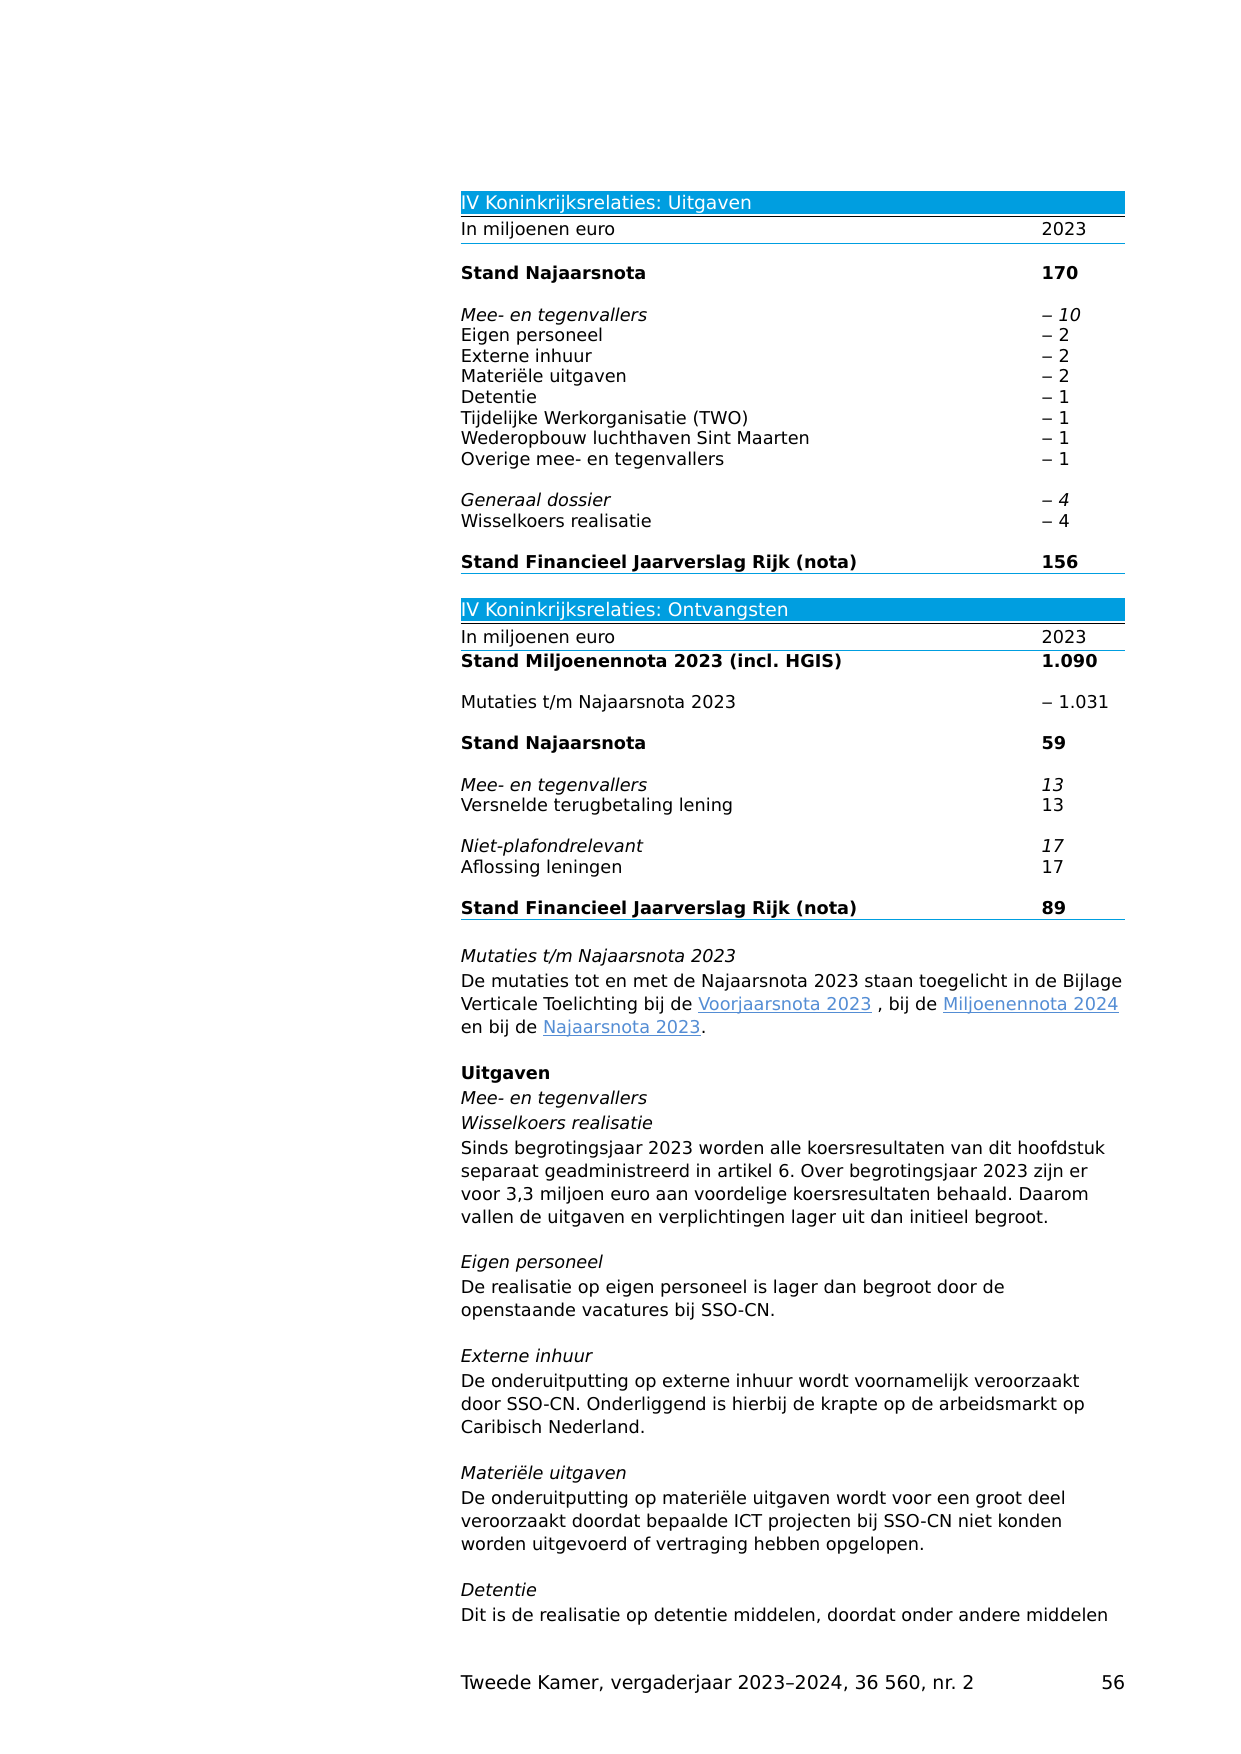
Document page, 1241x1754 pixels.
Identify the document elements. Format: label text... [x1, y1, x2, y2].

text Uitgaven [461, 1061, 1125, 1084]
text Dit is de realisatie op detentie middelen, doordat onder andere middelen [461, 1603, 1125, 1626]
table_cell 17 [1039, 857, 1125, 878]
table_cell [461, 284, 1038, 304]
table_cell [1039, 531, 1125, 552]
table_cell Mee- en tegenvallers [461, 305, 1038, 325]
table_cell [1039, 878, 1125, 898]
table_cell [461, 878, 1038, 898]
text Materiële uitgaven [461, 1461, 1125, 1484]
table_cell [461, 816, 1038, 836]
table_cell ‒ 10 [1039, 305, 1125, 325]
table_cell ‒ 4 [1039, 511, 1125, 531]
text Wisselkoers realisatie [461, 1111, 1125, 1134]
text De onderuitputting op externe inhuur wordt voornamelijk veroorzaakt door SSO-CN. Onderliggend is hierbij de krapte op de arbeidsmarkt op Caribisch Nederland. [461, 1369, 1125, 1438]
table_cell Wisselkoers realisatie [461, 511, 1038, 531]
table_cell Wederopbouw luchthaven Sint Maarten [461, 428, 1038, 449]
table_cell 170 [1039, 263, 1125, 284]
table_cell [461, 754, 1038, 774]
table_cell Aflossing leningen [461, 857, 1038, 878]
table_cell Detentie [461, 387, 1038, 408]
table_cell ‒ 2 [1039, 366, 1125, 387]
text De onderuitputting op materiële uitgaven wordt voor een groot deel veroorzaakt doordat bepaalde ICT projecten bij SSO-CN niet konden worden uitgevoerd of vertraging hebben opgelopen. [461, 1486, 1125, 1555]
table_cell ‒ 2 [1039, 325, 1125, 346]
table_cell Stand Financieel Jaarverslag Rijk (nota) [461, 552, 1038, 573]
table_cell [461, 671, 1038, 692]
text Sinds begrotingsjaar 2023 worden alle koersresultaten van dit hoofdstuk separaat geadministreerd in artikel 6. Over begrotingsjaar 2023 zijn er voor 3,3 miljoen euro aan voordelige koersresultaten behaald. Daarom vallen de uitgaven en verplichtingen lager uit dan initieel begroot. [461, 1136, 1125, 1228]
table_cell In miljoenen euro [461, 217, 1038, 243]
table_cell 2023 [1039, 217, 1125, 243]
table_cell [461, 713, 1038, 733]
text Detentie [461, 1578, 1125, 1601]
table_cell Mutaties t/m Najaarsnota 2023 [461, 692, 1038, 713]
text Mee- en tegenvallers [461, 1086, 1125, 1109]
table_cell Stand Najaarsnota [461, 263, 1038, 284]
table_cell ‒ 1 [1039, 449, 1125, 469]
table_cell [1039, 470, 1125, 490]
table_cell [1039, 284, 1125, 304]
table_cell [1039, 754, 1125, 774]
table_cell ‒ 1 [1039, 408, 1125, 428]
table_cell 89 [1039, 898, 1125, 919]
table_cell Mee- en tegenvallers [461, 775, 1038, 795]
table_cell 156 [1039, 552, 1125, 573]
table_cell [461, 470, 1038, 490]
table_cell ‒ 1 [1039, 387, 1125, 408]
table_cell Stand Financieel Jaarverslag Rijk (nota) [461, 898, 1038, 919]
table_cell Overige mee- en tegenvallers [461, 449, 1038, 469]
table_cell In miljoenen euro [461, 624, 1038, 650]
table_cell Stand Najaarsnota [461, 733, 1038, 754]
table_cell ‒ 1.031 [1039, 692, 1125, 713]
table_cell 13 [1039, 775, 1125, 795]
table_cell 17 [1039, 836, 1125, 857]
table_cell Externe inhuur [461, 346, 1038, 366]
table_cell Niet-plafondrelevant [461, 836, 1038, 857]
table_cell Versnelde terugbetaling lening [461, 795, 1038, 816]
table_cell Tijdelijke Werkorganisatie (TWO) [461, 408, 1038, 428]
table_cell ‒ 2 [1039, 346, 1125, 366]
table_cell [1039, 816, 1125, 836]
table_cell 2023 [1039, 624, 1125, 650]
table_cell 59 [1039, 733, 1125, 754]
table_cell 1.090 [1039, 651, 1125, 671]
text De mutaties tot en met de Najaarsnota 2023 staan toegelicht in de Bijlage Verticale Toelichting bij de Voorjaarsnota 2023 , bij de Miljoenennota 2024 en bij de Najaarsnota 2023. [461, 969, 1125, 1038]
table_cell [461, 244, 1038, 263]
table_cell [1039, 713, 1125, 733]
table_cell Generaal dossier [461, 490, 1038, 511]
text Externe inhuur [461, 1344, 1125, 1367]
table_cell Stand Miljoenennota 2023 (incl. HGIS) [461, 651, 1038, 671]
text Mutaties t/m Najaarsnota 2023 [461, 944, 1125, 967]
table_cell ‒ 4 [1039, 490, 1125, 511]
table_cell [1039, 244, 1125, 263]
table_cell 13 [1039, 795, 1125, 816]
table_cell [1039, 671, 1125, 692]
table_cell Materiële uitgaven [461, 366, 1038, 387]
table_cell Eigen personeel [461, 325, 1038, 346]
table_cell [461, 531, 1038, 552]
text Eigen personeel [461, 1251, 1125, 1273]
text De realisatie op eigen personeel is lager dan begroot door de openstaande vacatures bij SSO-CN. [461, 1276, 1125, 1321]
table_cell ‒ 1 [1039, 428, 1125, 449]
